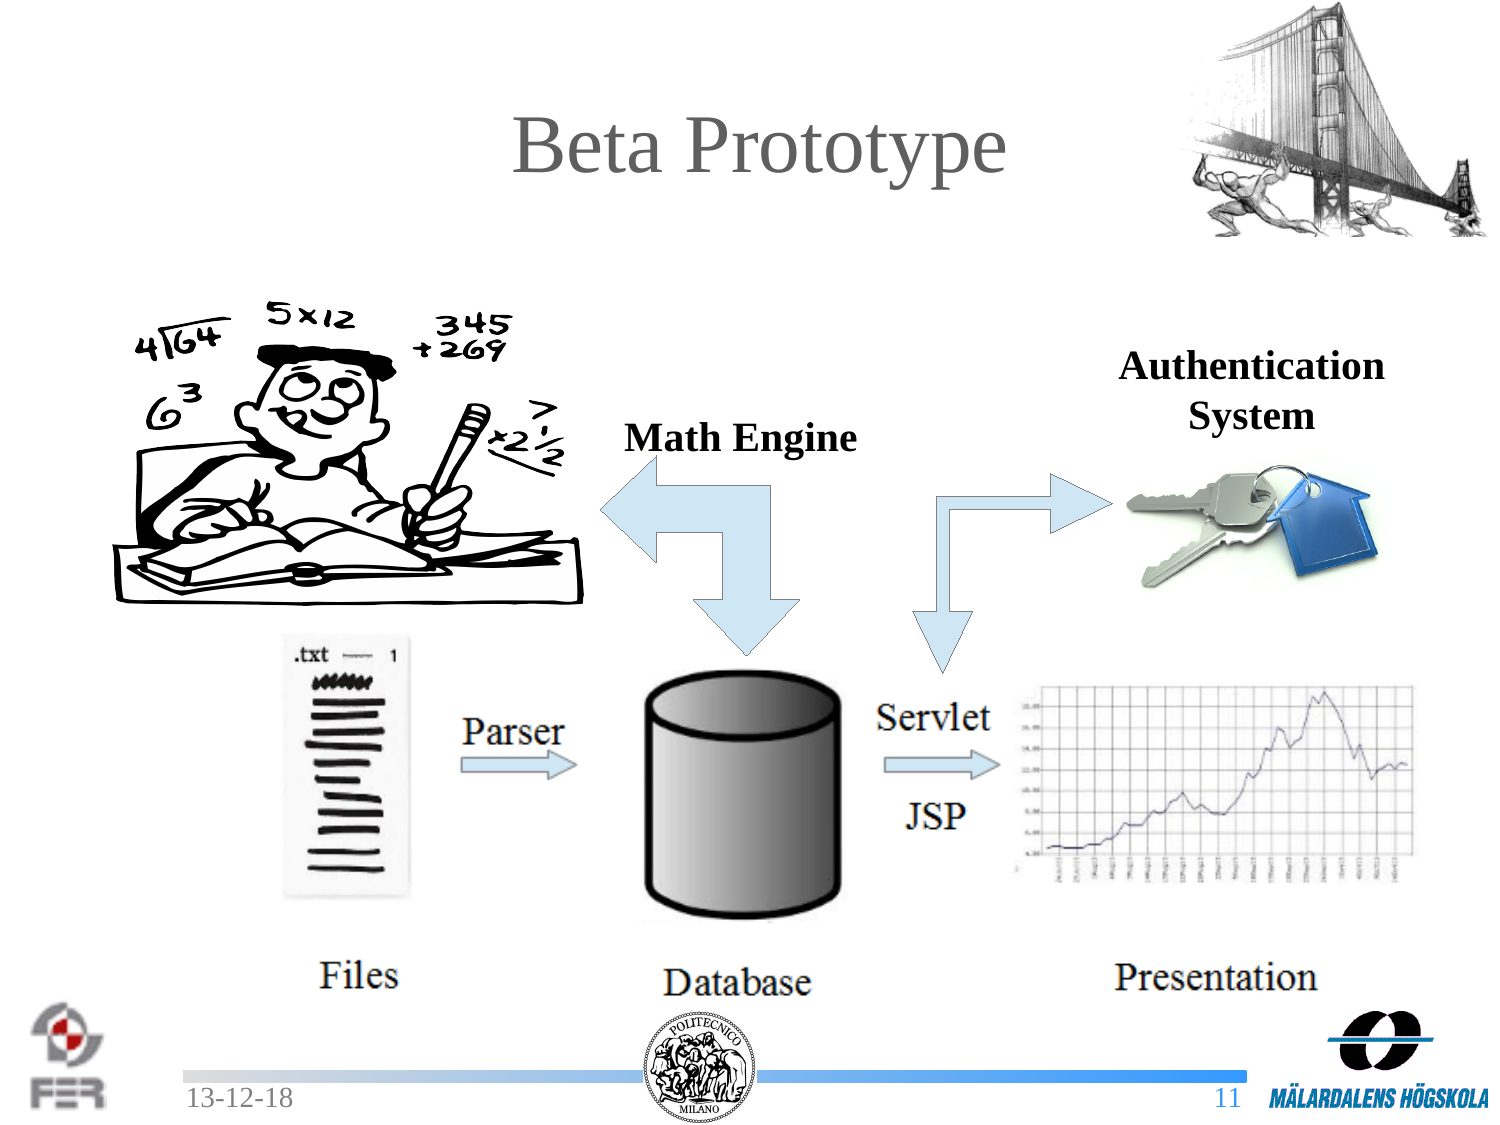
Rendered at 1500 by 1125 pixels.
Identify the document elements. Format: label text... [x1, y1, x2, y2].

picture [1368, 1093, 1374, 1104]
picture [1269, 1011, 1488, 1108]
text_box 13-12-18 [171, 1070, 396, 1114]
text_box [600, 487, 800, 656]
picture [1104, 446, 1400, 622]
picture [1435, 1096, 1441, 1104]
picture [643, 1011, 757, 1123]
picture [111, 301, 585, 606]
picture [1175, 0, 1488, 237]
text_box Authentication System [1074, 330, 1430, 446]
title Beta Prototype [75, 45, 1175, 233]
picture [1454, 1091, 1459, 1108]
picture [29, 987, 107, 1125]
picture [262, 623, 1424, 1010]
text_box [1186, 1070, 1258, 1114]
text_box Math Engine [609, 401, 950, 487]
text_box [912, 473, 1113, 674]
